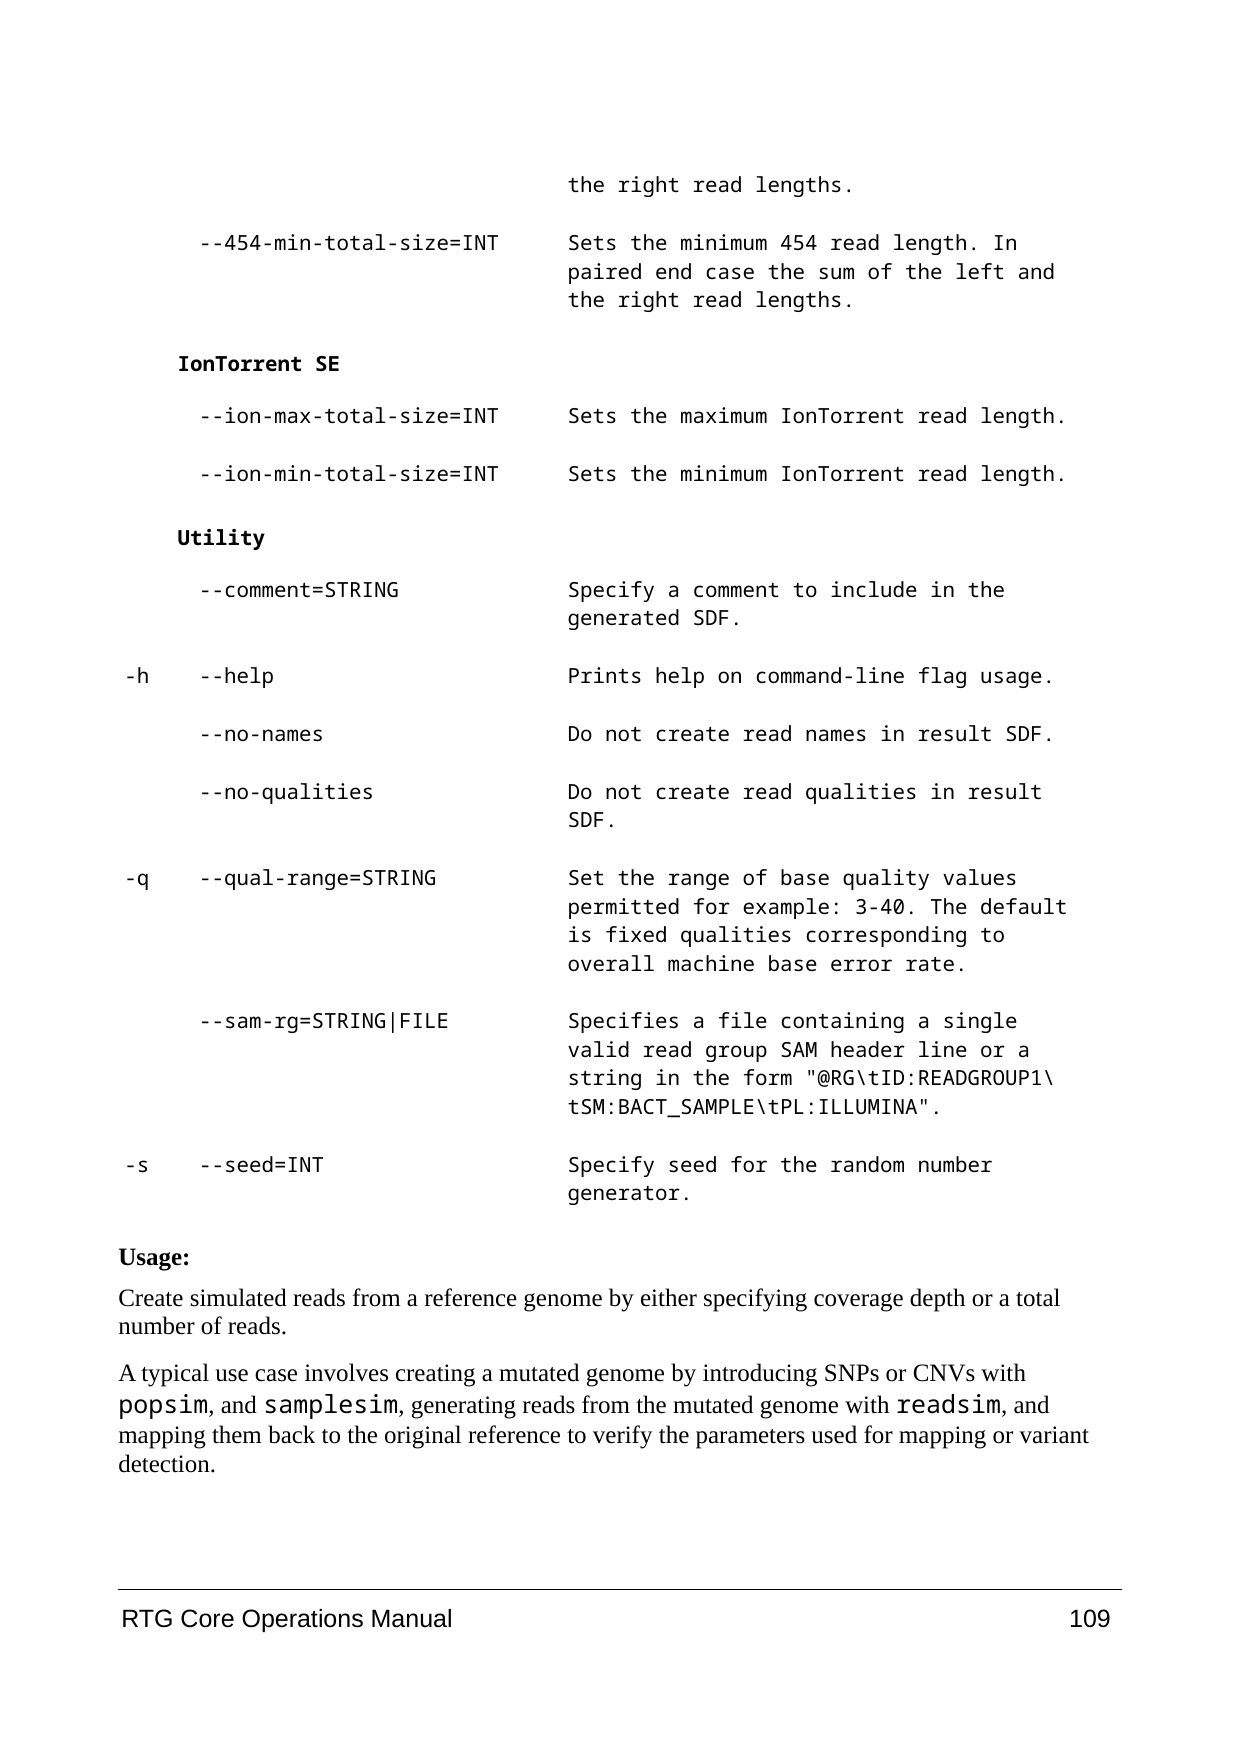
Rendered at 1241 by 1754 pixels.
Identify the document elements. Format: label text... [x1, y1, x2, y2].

table_cell --ion-min-total-size=INT [193, 447, 561, 505]
table_cell -h [118, 649, 193, 707]
table_header the right read lengths. [561, 159, 1093, 217]
table_cell --no-qualities [193, 765, 561, 852]
table_cell Do not create read qualities in result SDF. [561, 765, 1093, 852]
table_cell Do not create read names in result SDF. [561, 707, 1093, 765]
table_cell -q [118, 852, 193, 995]
table_cell --qual-range=STRING [193, 852, 561, 995]
table_header Specify a comment to include in the generated SDF. [561, 563, 1093, 649]
text IonTorrent SE [177, 349, 1122, 377]
table_cell --no-names [193, 707, 561, 765]
table_cell --sam-rg=STRING|FILE [193, 995, 561, 1138]
table_header [118, 159, 193, 217]
table_cell --454-min-total-size=INT [193, 217, 561, 331]
table_cell [118, 995, 193, 1138]
table_cell Specifies a file containing a single valid read group SAM header line or a string in the form "@RG\tID:READGROUP1\tSM:BACT_SAMPLE\tPL:ILLUMINA". [561, 995, 1093, 1138]
table_cell [118, 447, 193, 505]
table_header --comment=STRING [193, 563, 561, 649]
table_cell [118, 217, 193, 331]
text A typical use case involves creating a mutated genome by introducing SNPs or CNVs with popsim, and samplesim, generating reads from the mutated genome with readsim, and mapping them back to the original reference to verify the parameters used for mapping or variant detection. [118, 1358, 1122, 1478]
table_cell --help [193, 649, 561, 707]
table_cell Prints help on command-line flag usage. [561, 649, 1093, 707]
text Utility [177, 523, 1122, 551]
table_header Sets the maximum IonTorrent read length. [561, 389, 1093, 447]
table_cell [118, 765, 193, 852]
table_cell Sets the minimum 454 read length. In paired end case the sum of the left and the right read lengths. [561, 217, 1093, 331]
table_header [193, 159, 561, 217]
table_cell Specify seed for the random number generator. [561, 1138, 1093, 1224]
table_header --ion-max-total-size=INT [193, 389, 561, 447]
table_cell [118, 707, 193, 765]
table_cell Sets the minimum IonTorrent read length. [561, 447, 1093, 505]
table_cell --seed=INT [193, 1138, 561, 1224]
table_header [118, 389, 193, 447]
table_cell -s [118, 1138, 193, 1224]
text Create simulated reads from a reference genome by either specifying coverage depth or a total number of reads. [118, 1283, 1122, 1340]
subtitle Usage: [118, 1242, 1122, 1271]
table_header [118, 563, 193, 649]
table_cell Set the range of base quality values permitted for example: 3-40. The default is fixed qualities corresponding to overall machine base error rate. [561, 852, 1093, 995]
